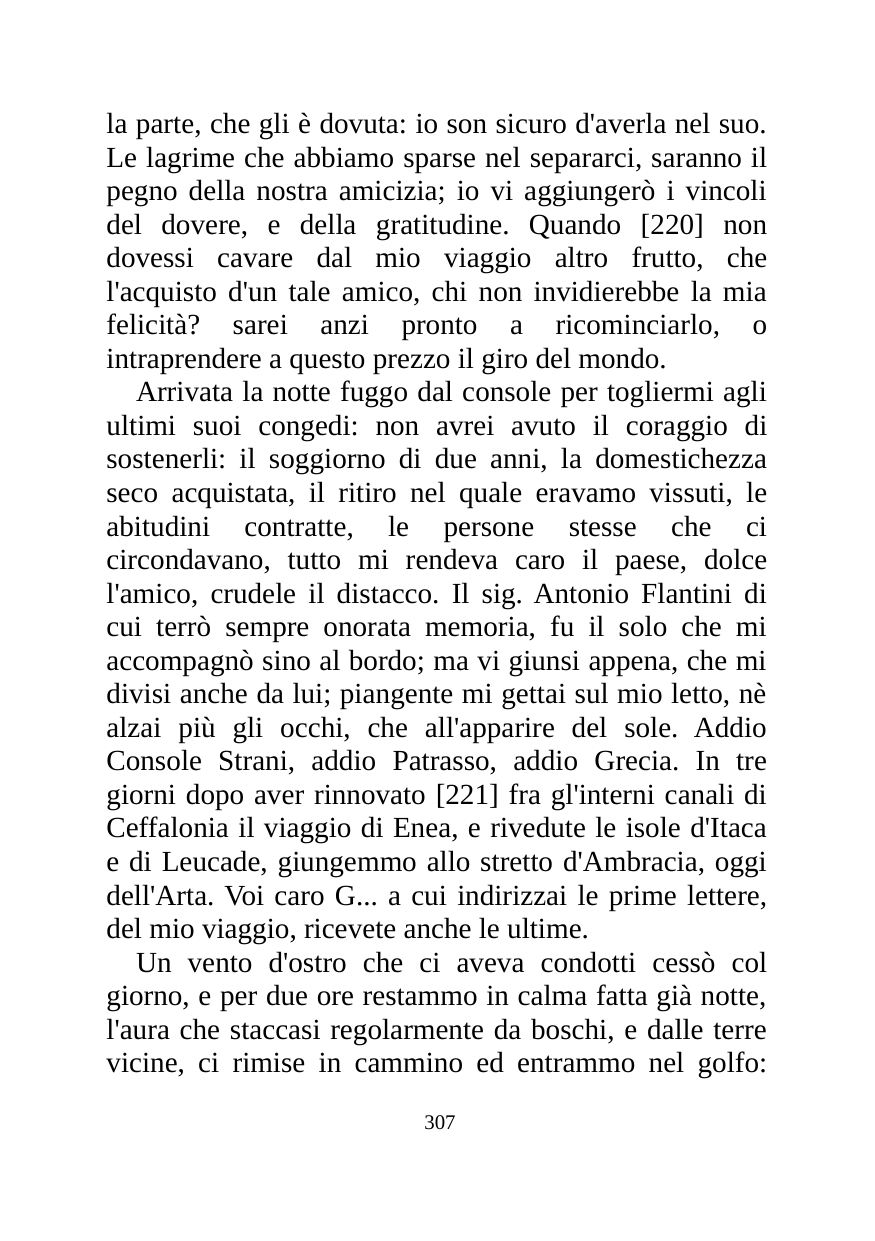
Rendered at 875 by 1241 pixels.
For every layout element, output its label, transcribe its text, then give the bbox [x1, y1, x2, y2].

text la parte, che gli è dovuta: io son sicuro d'averla nel suo. Le lagrime che abbiamo sparse nel separarci, saranno il pegno della nostra amicizia; io vi aggiungerò i vincoli del dovere, e della gratitudine. Quando [220] non dovessi cavare dal mio viaggio altro frutto, che l'acquisto d'un tale amico, chi non invidierebbe la mia felicità? sarei anzi pronto a ricominciarlo, o intraprendere a questo prezzo il giro del mondo. [106, 106, 768, 374]
text Un vento d'ostro che ci aveva condotti cessò col giorno, e per due ore restammo in calma fatta già notte, l'aura che staccasi regolarmente da boschi, e dalle terre vicine, ci rimise in cammino ed entrammo nel golfo: [106, 945, 768, 1079]
text Arrivata la notte fuggo dal console per togliermi agli ultimi suoi congedi: non avrei avuto il coraggio di sostenerli: il soggiorno di due anni, la domestichezza seco acquistata, il ritiro nel quale eravamo vissuti, le abitudini contratte, le persone stesse che ci circondavano, tutto mi rendeva caro il paese, dolce l'amico, crudele il distacco. Il sig. Antonio Flantini di cui terrò sempre onorata memoria, fu il solo che mi accompagnò sino al bordo; ma vi giunsi appena, che mi divisi anche da lui; piangente mi gettai sul mio letto, nè alzai più gli occhi, che all'apparire del sole. Addio Console Strani, addio Patrasso, addio Grecia. In tre giorni dopo aver rinnovato [221] fra gl'interni canali di Ceffalonia il viaggio di Enea, e rivedute le isole d'Itaca e di Leucade, giungemmo allo stretto d'Ambracia, oggi dell'Arta. Voi caro G... a cui indirizzai le prime lettere, del mio viaggio, ricevete anche le ultime. [106, 374, 768, 945]
